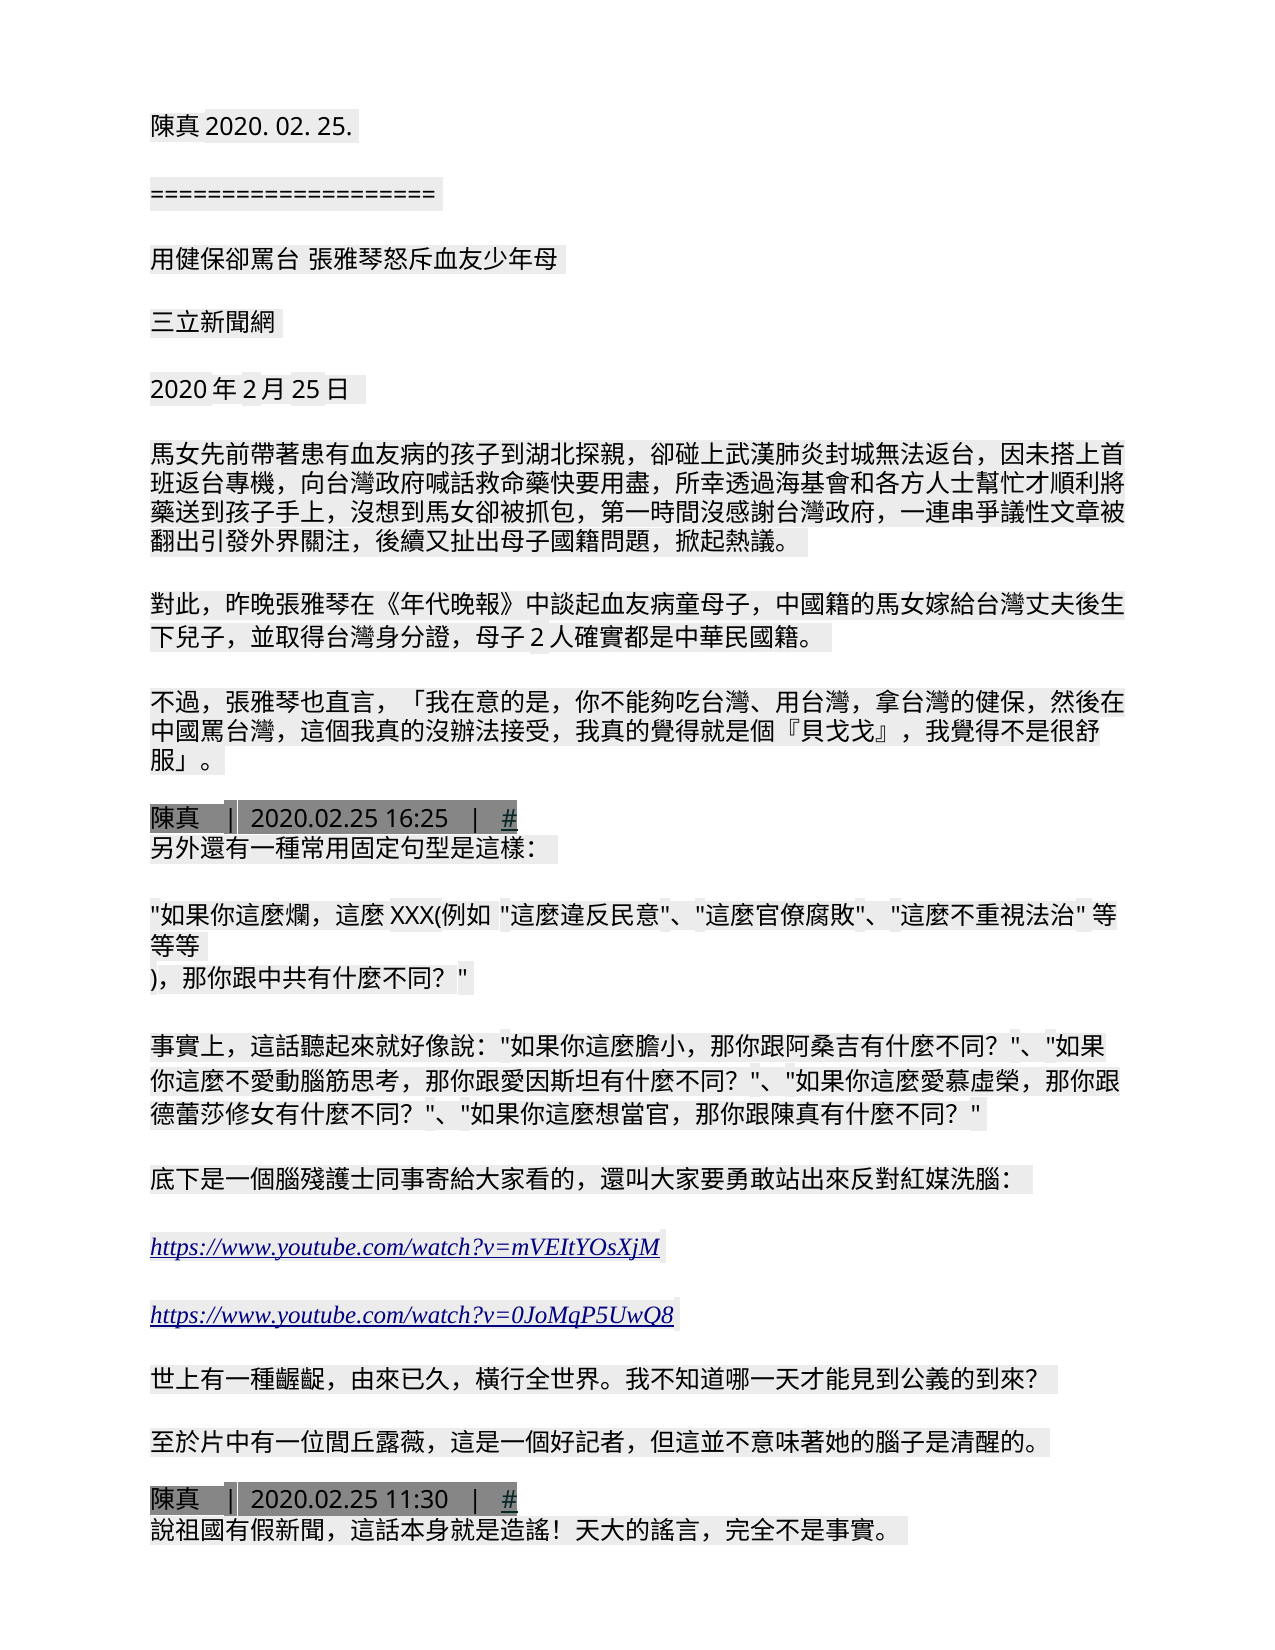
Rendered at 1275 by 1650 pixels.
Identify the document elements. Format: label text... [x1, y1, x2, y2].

text 說祖國有假新聞，這話本身就是造謠！天大的謠言，完全不是事實。 [150, 1516, 1125, 1545]
text 另外還有一種常用固定句型是這樣： "如果你這麼爛，這麼XXX(例如 "這麼違反民意"、"這麼官僚腐敗"、"這麼不重視法治" 等等等 )，那你跟中共有什麼不同？" 事實上，這話聽起來就好像說："如果你這麼膽小，那你跟阿桑吉有什麼不同？"、"如果你這麼不愛動腦筋思考，那你跟愛因斯坦有什麼不同？"、"如果你這麼愛慕虛榮，那你跟德蕾莎修女有什麼不同？"、"如果你這麼想當官，那你跟陳真有什麼不同？" 底下是一個腦殘護士同事寄給大家看的，還叫大家要勇敢站出來反對紅媒洗腦： https://www.youtube.com/watch?v=mVEItYOsXjM https://www.youtube.com/watch?v=0JoMqP5UwQ8 世上有一種齷齪，由來已久，橫行全世界。我不知道哪一天才能見到公義的到來？ 至於片中有一位閭丘露薇，這是一個好記者，但這並不意味著她的腦子是清醒的。 [150, 834, 1125, 1457]
text 陳真 | 2020.02.25 16:25 | # [150, 800, 1125, 834]
text 陳真 | 2020.02.25 11:30 | # [150, 1482, 1125, 1516]
text 陳真2020. 02. 25. ==================== 用健保卻罵台 張雅琴怒斥血友少年母 三立新聞網 2020年2月25日 馬女先前帶著患有血友病的孩子到湖北探親，卻碰上武漢肺炎封城無法返台，因未搭上首班返台專機，向台灣政府喊話救命藥快要用盡，所幸透過海基會和各方人士幫忙才順利將藥送到孩子手上，沒想到馬女卻被抓包，第一時間沒感謝台灣政府，一連串爭議性文章被翻出引發外界關注，後續又扯出母子國籍問題，掀起熱議。 對此，昨晚張雅琴在《年代晚報》中談起血友病童母子，中國籍的馬女嫁給台灣丈夫後生下兒子，並取得台灣身分證，母子2人確實都是中華民國籍。 不過，張雅琴也直言，「我在意的是，你不能夠吃台灣、用台灣，拿台灣的健保，然後在中國罵台灣，這個我真的沒辦法接受，我真的覺得就是個『貝戈戈』，我覺得不是很舒服」。 [150, 75, 1125, 775]
